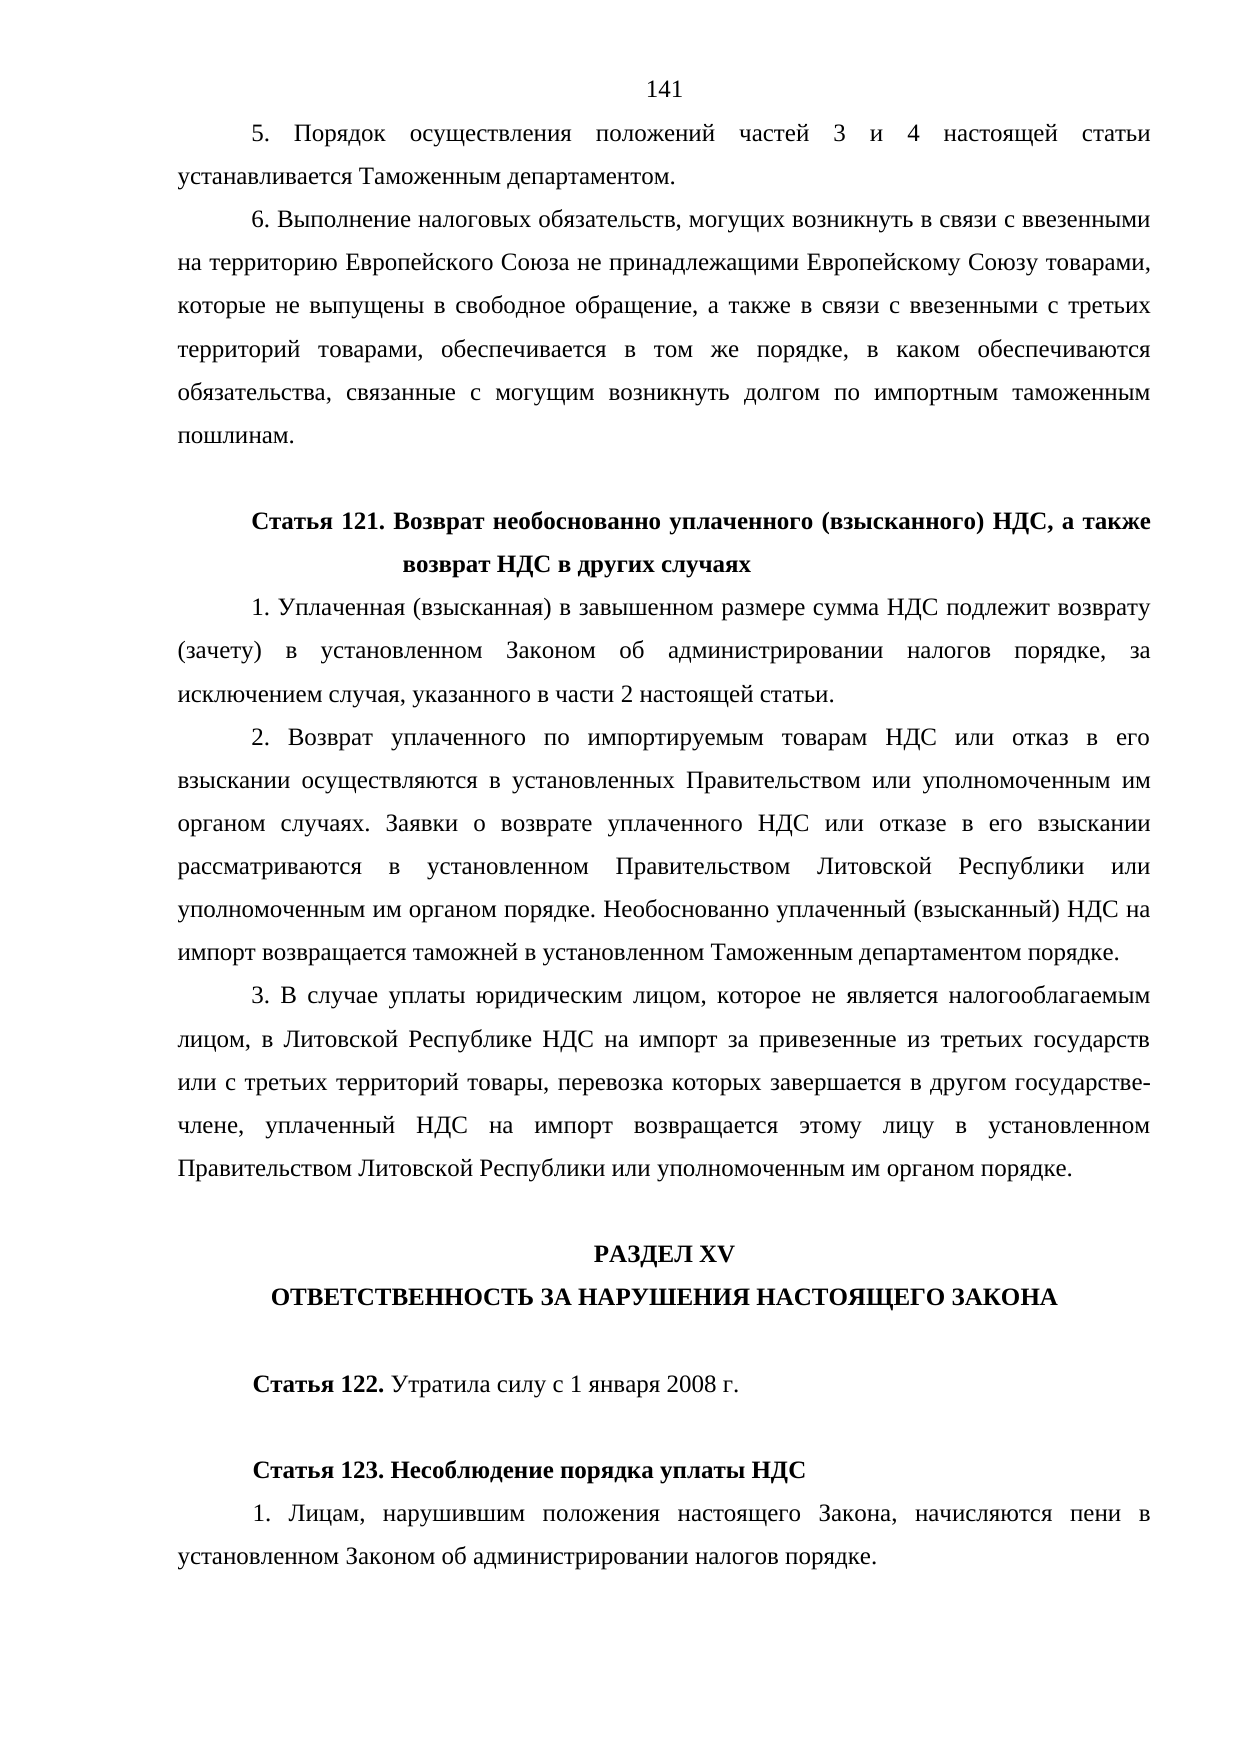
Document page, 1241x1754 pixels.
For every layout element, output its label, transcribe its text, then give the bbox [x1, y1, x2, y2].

text 5. Порядок осуществления положений частей 3 и 4 настоящей статьи устанавливается Таможенным департаментом. [177, 118, 1152, 190]
text РАЗДЕЛ XV [177, 1239, 1152, 1268]
text 1. Лицам, нарушившим положения настоящего Закона, начисляются пени в установленном Законом об администрировании налогов порядке. [177, 1498, 1152, 1570]
text 1. Уплаченная (взысканная) в завышенном размере сумма НДС подлежит возврату (зачету) в установленном Законом об администрировании налогов порядке, за исключением случая, указанного в части 2 настоящей статьи. [177, 592, 1152, 707]
text 2. Возврат уплаченного по импортируемым товарам НДС или отказ в его взыскании осуществляются в установленных Правительством или уполномоченным им органом случаях. Заявки о возврате уплаченного НДС или отказе в его взыскании рассматриваются в установленном Правительством Литовской Республики или уполномоченным им органом порядке. Необоснованно уплаченный (взысканный) НДС на импорт возвращается таможней в установленном Таможенным департаментом порядке. [177, 722, 1152, 966]
text Статья 122. Утратила силу с 1 января 2008 г. [177, 1369, 1152, 1397]
text Статья 121. Возврат необоснованно уплаченного (взысканного) НДС, а также возврат НДС в других случаях [251, 506, 1152, 578]
text ОТВЕТСТВЕННОСТЬ ЗА НАРУШЕНИЯ НАСТОЯЩЕГО ЗАКОНА [177, 1282, 1152, 1311]
text Статья 123. Несоблюдение порядка уплаты НДС [177, 1455, 1152, 1484]
text 3. В случае уплаты юридическим лицом, которое не является налогооблагаемым лицом, в Литовской Республике НДС на импорт за привезенные из третьих государств или с третьих территорий товары, перевозка которых завершается в другом государстве-члене, уплаченный НДС на импорт возвращается этому лицу в установленном Правительством Литовской Республики или уполномоченным им органом порядке. [177, 981, 1152, 1182]
text 6. Выполнение налоговых обязательств, могущих возникнуть в связи с ввезенными на территорию Европейского Союза не принадлежащими Европейскому Союзу товарами, которые не выпущены в свободное обращение, а также в связи с ввезенными с третьих территорий товарами, обеспечивается в том же порядке, в каком обеспечиваются обязательства, связанные с могущим возникнуть долгом по импортным таможенным пошлинам. [177, 204, 1152, 449]
